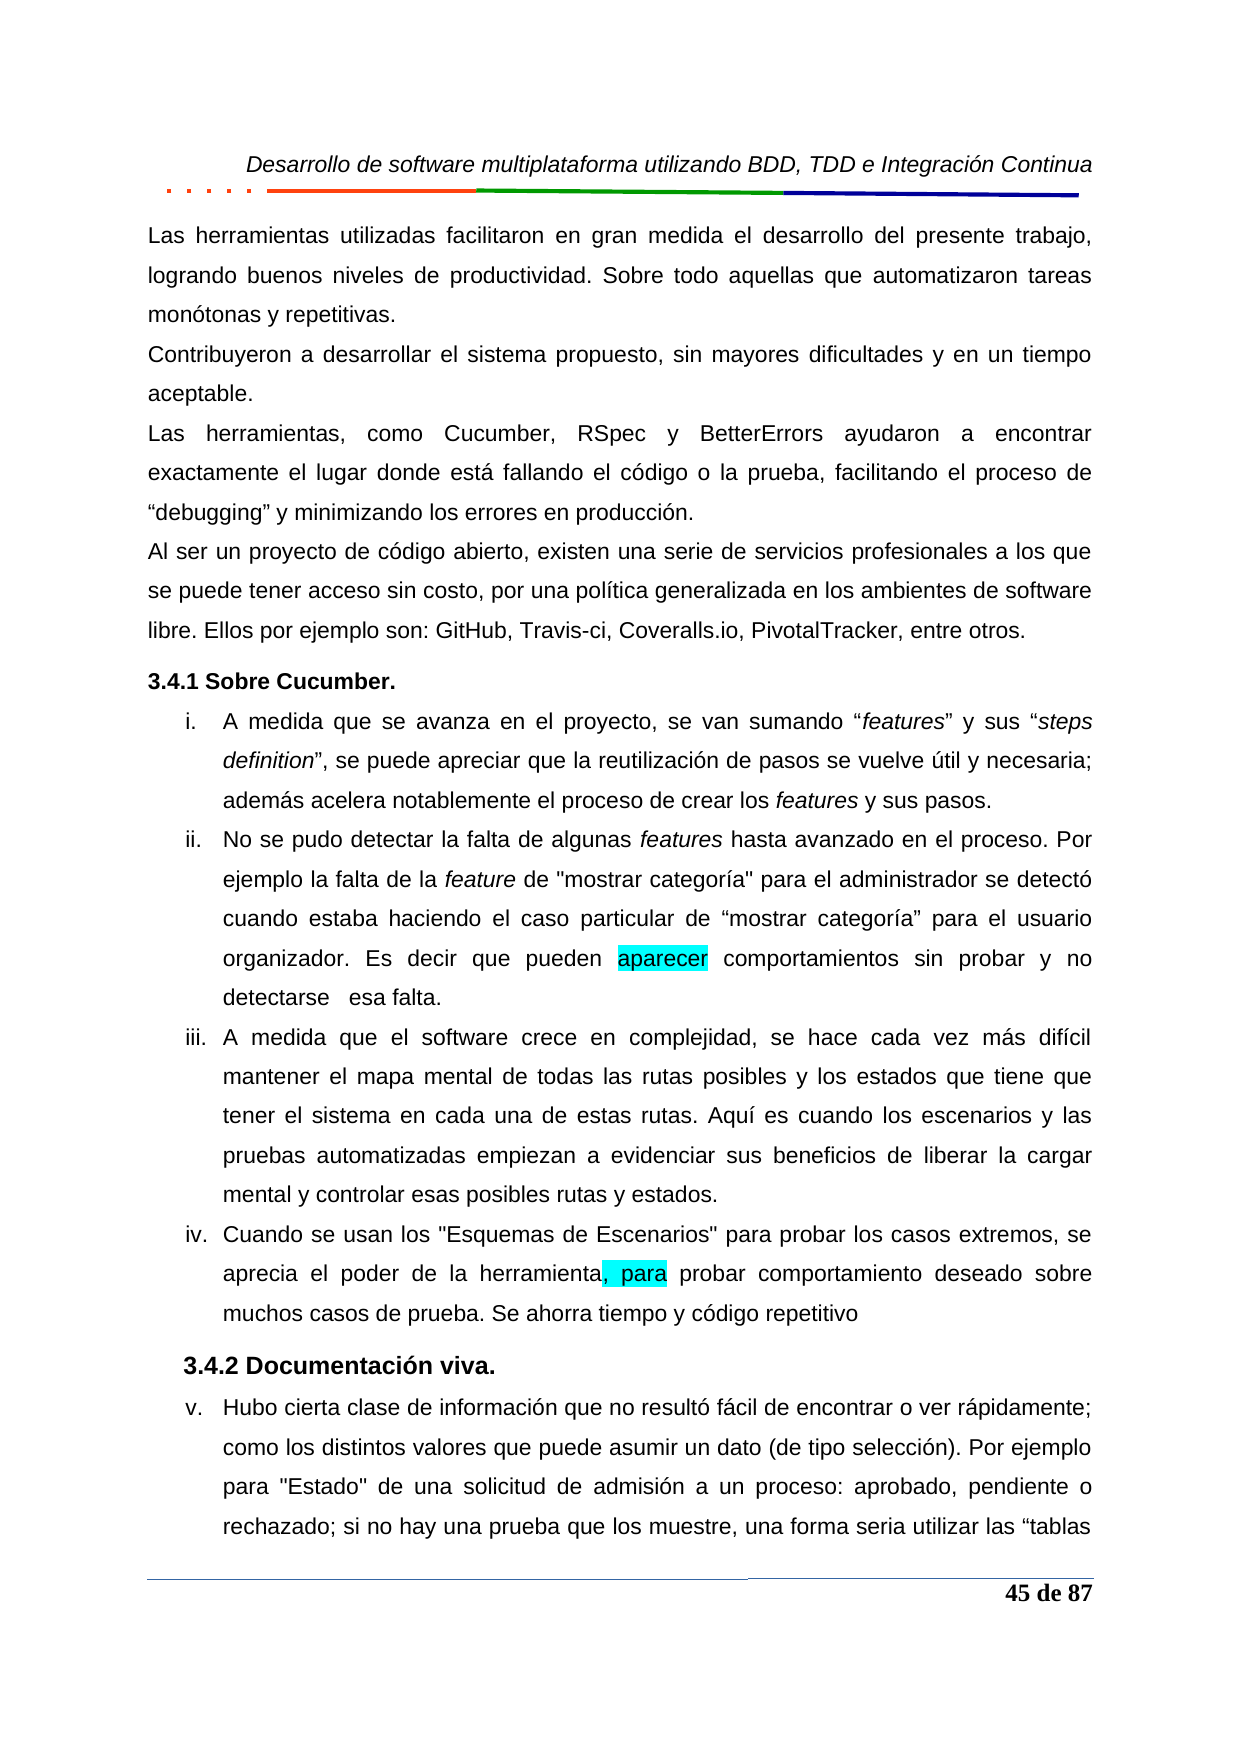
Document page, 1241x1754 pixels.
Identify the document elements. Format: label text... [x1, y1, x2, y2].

text Al ser un proyecto de código abierto, existen una serie de servicios profesionales a los que se puede tener acceso sin costo, por una política generalizada en los ambientes de software libre. Ellos por ejemplo son: GitHub, Travis-ci, Coveralls.io, PivotalTracker, entre otros. [148, 538, 1093, 643]
text 3.4.1 Sobre Cucumber. [148, 668, 1093, 694]
list Hubo cierta clase de información que no resultó fácil de encontrar o ver rápidamente; como los distintos valores que puede asumir un dato (de tipo selección). Por ejemplo para "Estado" de una solicitud de admisión a un proceso: aprobado, pendiente o rechazado; si no hay una prueba que los muestre, una forma seria utilizar las “tablas [185, 1394, 1093, 1539]
list No se pudo detectar la falta de algunas features hasta avanzado en el proceso. Por ejemplo la falta de la feature de "mostrar categoría" para el administrador se detectó cuando estaba haciendo el caso particular de “mostrar categoría” para el usuario organizador. Es decir que pueden aparecer comportamientos sin probar y no detectarse esa falta. [185, 826, 1093, 1010]
text Las herramientas utilizadas facilitaron en gran medida el desarrollo del presente trabajo, logrando buenos niveles de productividad. Sobre todo aquellas que automatizaron tareas monótonas y repetitivas. [148, 222, 1093, 327]
list Cuando se usan los "Esquemas de Escenarios" para probar los casos extremos, se aprecia el poder de la herramienta, para probar comportamiento deseado sobre muchos casos de prueba. Se ahorra tiempo y código repetitivo [185, 1221, 1093, 1326]
list 3.4.2 Documentación viva. [148, 1351, 1093, 1380]
list A medida que se avanza en el proyecto, se van sumando “features” y sus “steps definition”, se puede apreciar que la reutilización de pasos se vuelve útil y necesaria; además acelera notablemente el proceso de crear los features y sus pasos. [185, 708, 1093, 813]
list A medida que el software crece en complejidad, se hace cada vez más difícil mantener el mapa mental de todas las rutas posibles y los estados que tiene que tener el sistema en cada una de estas rutas. Aquí es cuando los escenarios y las pruebas automatizadas empiezan a evidenciar sus beneficios de liberar la cargar mental y controlar esas posibles rutas y estados. [185, 1023, 1093, 1208]
text Las herramientas, como Cucumber, RSpec y BetterErrors ayudaron a encontrar exactamente el lugar donde está fallando el código o la prueba, facilitando el proceso de “debugging” y minimizando los errores en producción. [148, 419, 1093, 525]
text Contribuyeron a desarrollar el sistema propuesto, sin mayores dificultades y en un tiempo aceptable. [148, 341, 1093, 406]
